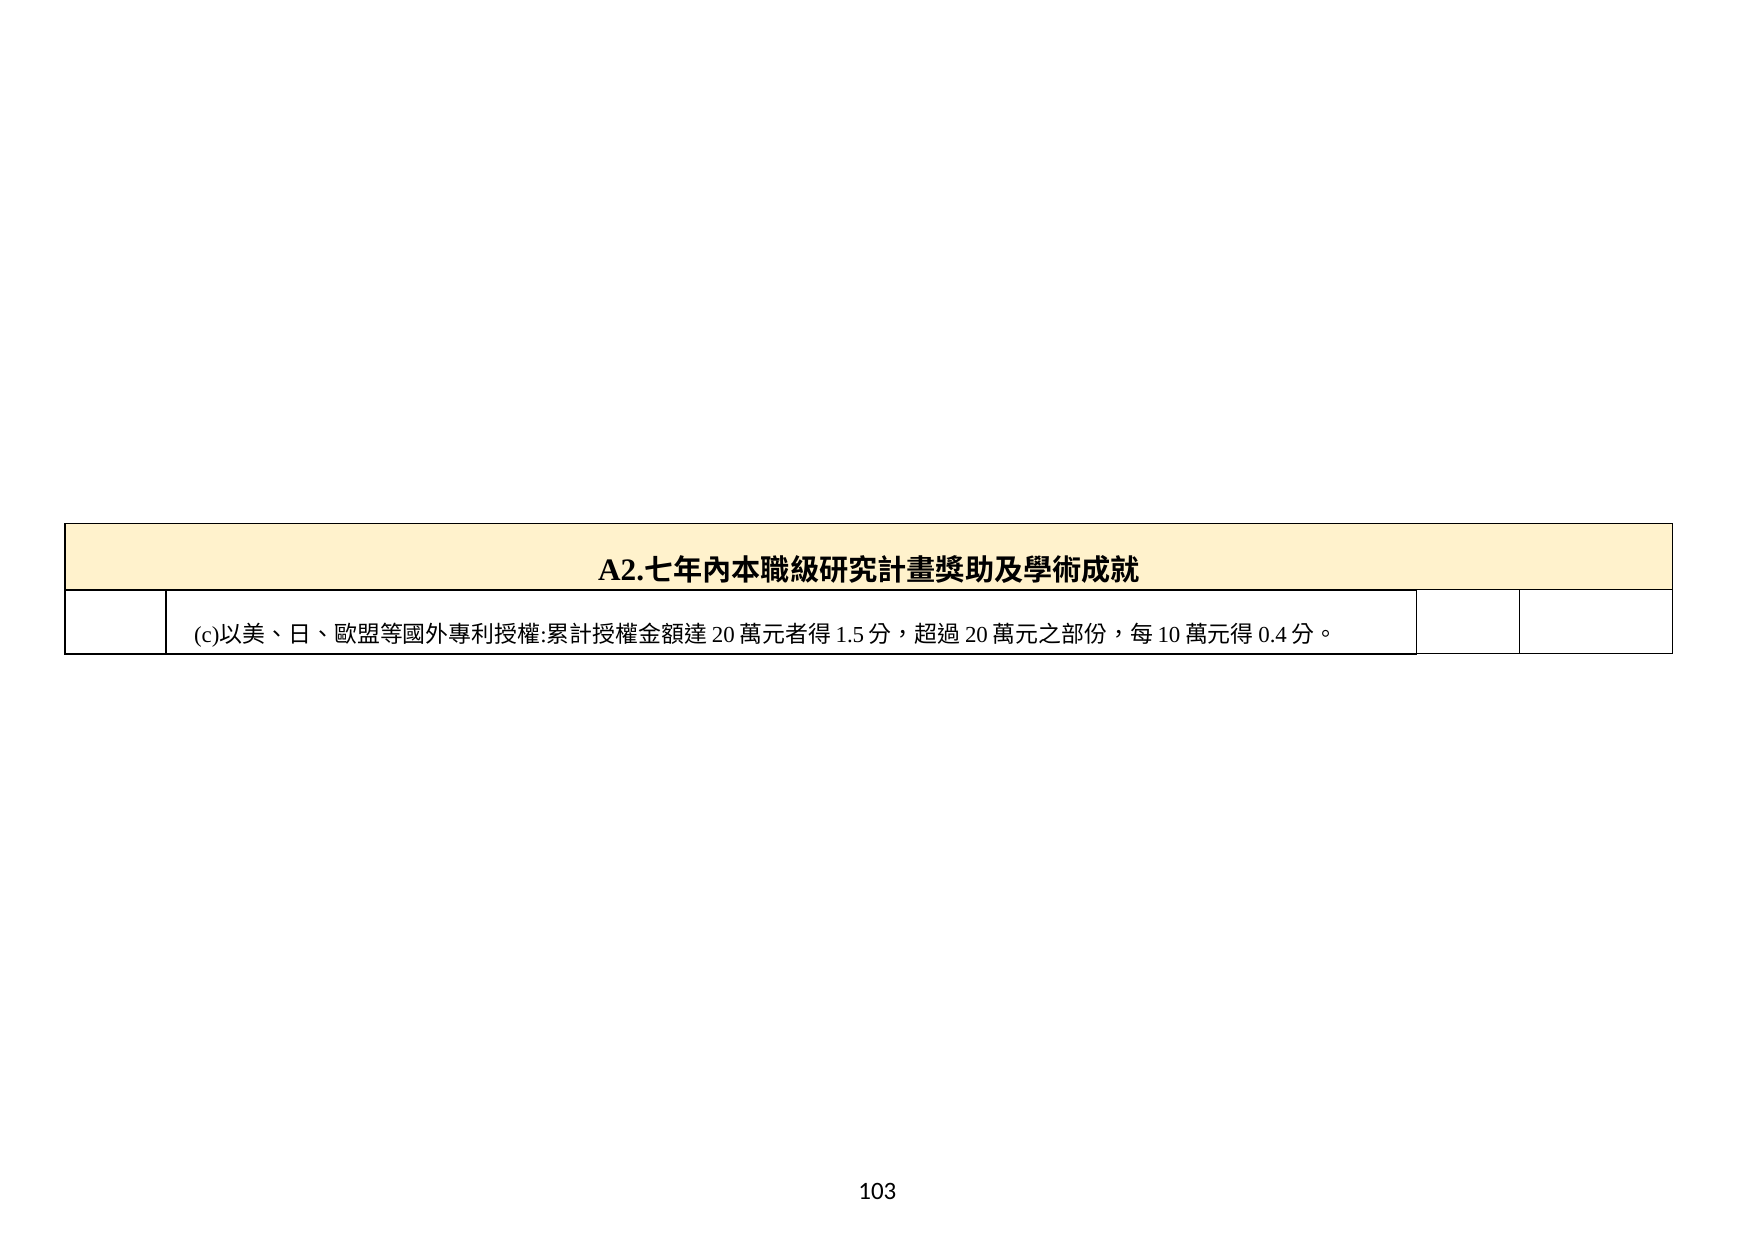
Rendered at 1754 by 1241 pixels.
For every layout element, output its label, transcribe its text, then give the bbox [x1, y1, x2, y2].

table_header A2.七年內本職級研究計畫獎助及學術成就 [66, 524, 1672, 589]
table_cell [1520, 590, 1672, 653]
table_cell [66, 591, 165, 653]
table_cell [1417, 590, 1519, 653]
table_cell (c)以美、日、歐盟等國外專利授權:累計授權金額達20萬元者得1.5分，超過20萬元之部份，每10萬元得0.4分。 [167, 591, 1416, 653]
